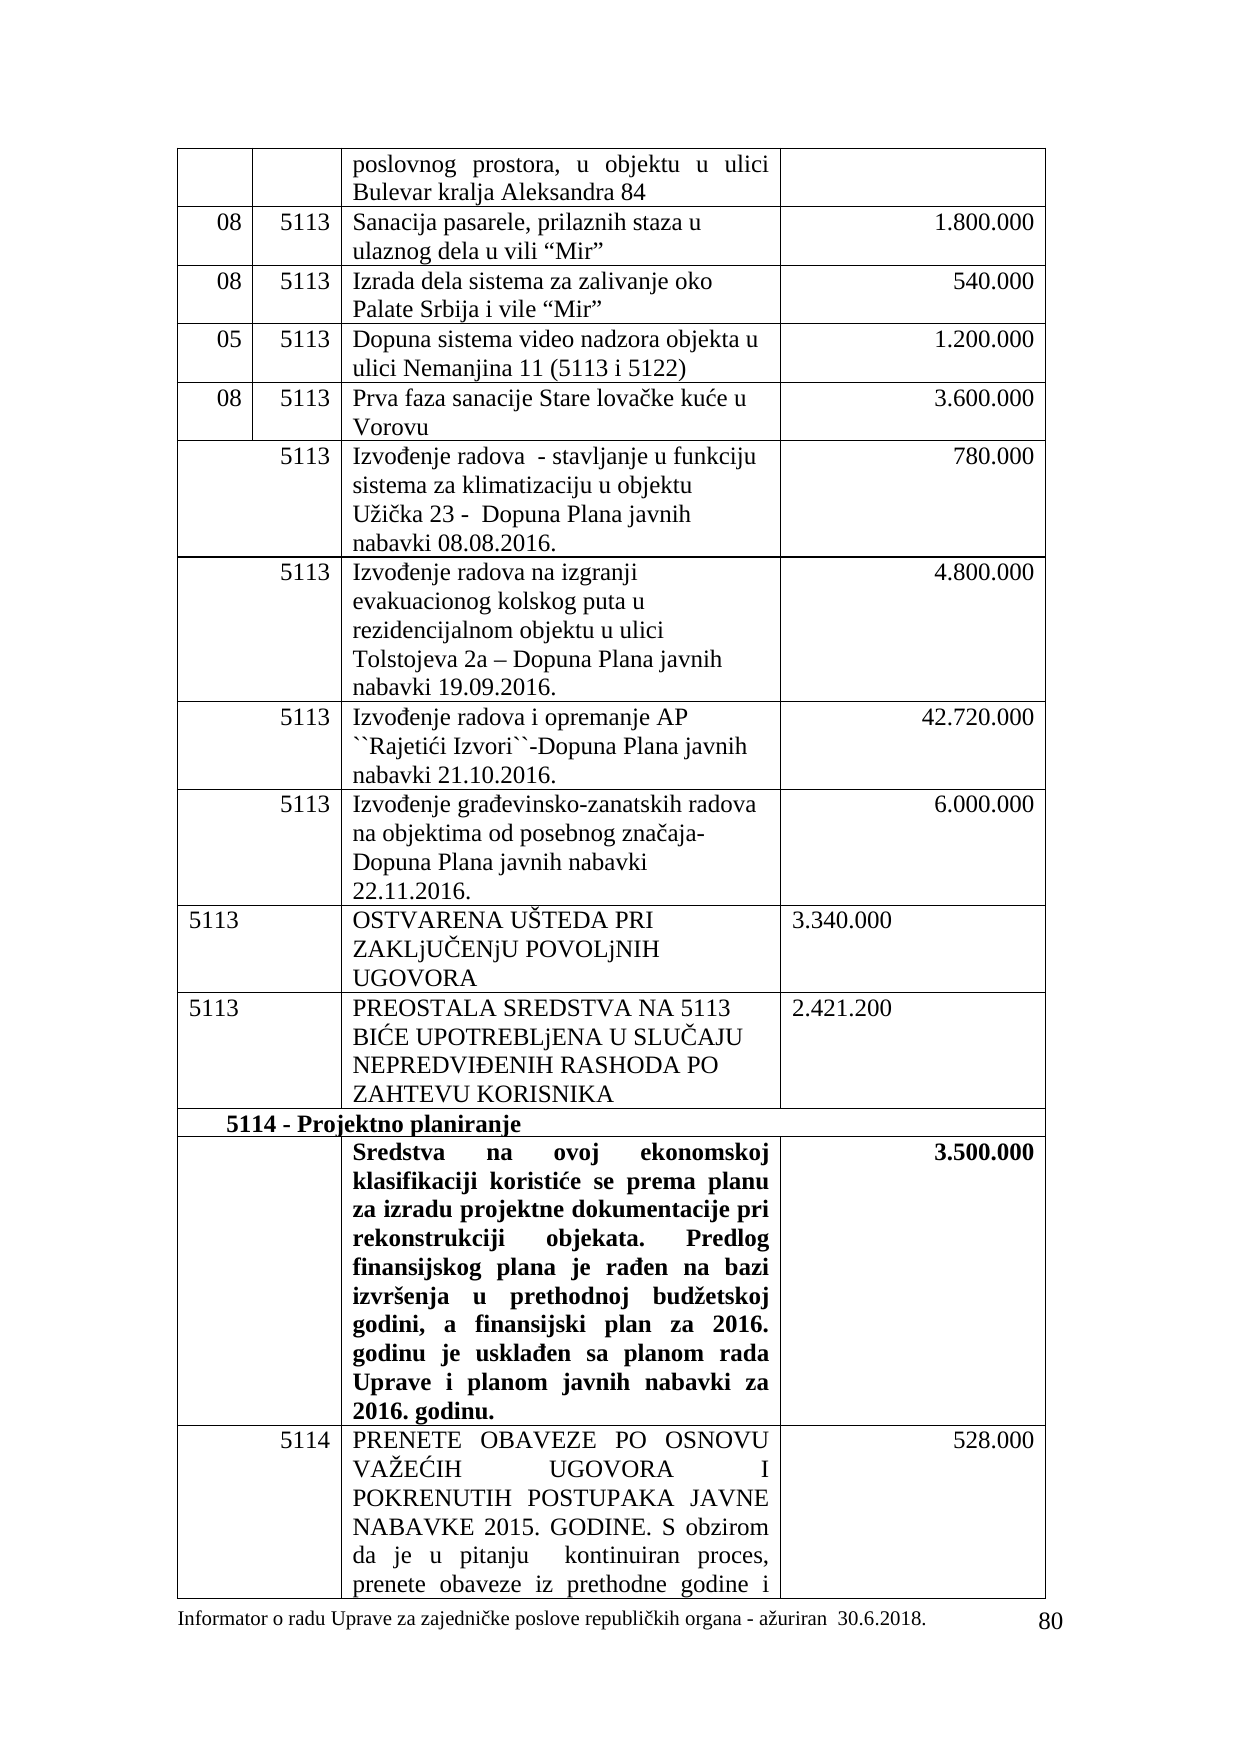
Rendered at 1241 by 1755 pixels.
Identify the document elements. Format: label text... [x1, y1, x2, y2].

table_cell 540.000 [781, 266, 1045, 323]
table_cell 5114 [178, 1426, 341, 1598]
table_cell poslovnog prostora, u objektu u ulici Bulevar kralјa Aleksandra 84 [342, 149, 780, 206]
table_cell Izvođenje radova na izgranji evakuacionog kolskog puta u rezidencijalnom objektu u ulici Tolstojeva 2a – Dopuna Plana javnih nabavki 19.09.2016. [342, 558, 780, 701]
table_cell 5113 [253, 383, 341, 440]
table_cell 5113 [178, 702, 341, 788]
table_cell 5113 [178, 993, 341, 1108]
table_cell 5113 [253, 207, 341, 265]
table_cell 3.340.000 [781, 906, 1045, 992]
table_cell 780.000 [781, 441, 1045, 556]
table_cell 3.500.000 [781, 1137, 1045, 1424]
table_cell 4.800.000 [781, 558, 1045, 701]
table_cell 5113 [178, 441, 341, 556]
table_cell Sredstva na ovoj ekonomskoj klasifikaciji koristiće se prema planu za izradu projektne dokumentacije pri rekonstrukciji objekata. Predlog finansijskog plana je rađen na bazi izvršenja u prethodnoj budžetskoj godini, a finansijski plan za 2016. godinu je usklađen sa planom rada Uprave i planom javnih nabavki za 2016. godinu. [342, 1137, 780, 1424]
table_cell 05 [178, 324, 252, 382]
table_cell Sanacija pasarele, prilaznih staza u ulaznog dela u vili “Mir” [342, 207, 780, 265]
table_cell 5113 [178, 558, 341, 701]
table_cell Izvođenje građevinsko-zanatskih radova na objektima od posebnog značaja-Dopuna Plana javnih nabavki 22.11.2016. [342, 790, 780, 904]
table_cell 08 [178, 207, 252, 265]
table_cell 2.421.200 [781, 993, 1045, 1108]
table_cell 528.000 [781, 1426, 1045, 1598]
table_cell 1.800.000 [781, 207, 1045, 265]
table_cell 6.000.000 [781, 790, 1045, 904]
table_cell 08 [178, 266, 252, 323]
table_cell 5113 [253, 324, 341, 382]
table_cell 5113 [178, 790, 341, 904]
table_cell PRENETE OBAVEZE PO OSNOVU VAŽEĆIH UGOVORA I POKRENUTIH POSTUPAKA JAVNE NABAVKE 2015. GODINE. S obzirom da je u pitanju kontinuiran proces, prenete obaveze iz prethodne godine i [342, 1426, 780, 1598]
table_cell Izvođenje radova i opremanje AP ``Rajetići Izvori``-Dopuna Plana javnih nabavki 21.10.2016. [342, 702, 780, 788]
table_cell 5113 [253, 266, 341, 323]
table_cell 1.200.000 [781, 324, 1045, 382]
table_cell Izvođenje radova - stavlјanje u funkciju sistema za klimatizaciju u objektu Užička 23 - Dopuna Plana javnih nabavki 08.08.2016. [342, 441, 780, 556]
table_cell 42.720.000 [781, 702, 1045, 788]
table_cell 5114 - Projektno planiranje [178, 1109, 1045, 1136]
table_cell [178, 1137, 341, 1424]
table_cell [781, 149, 1045, 206]
table_cell Prva faza sanacije Stare lovačke kuće u Vorovu [342, 383, 780, 440]
table_cell 08 [178, 383, 252, 440]
table_cell Dopuna sistema video nadzora objekta u ulici Nemanjina 11 (5113 i 5122) [342, 324, 780, 382]
table_cell 5113 [178, 906, 341, 992]
table_cell PREOSTALA SREDSTVA NA 5113 BIĆE UPOTREBLjENA U SLUČAJU NEPREDVIĐENIH RASHODA PO ZAHTEVU KORISNIKA [342, 993, 780, 1108]
table_cell OSTVARENA UŠTEDA PRI ZAKLjUČENјU POVOLjNIH UGOVORA [342, 906, 780, 992]
table_cell [253, 149, 341, 206]
table_cell [178, 149, 252, 206]
table_cell 3.600.000 [781, 383, 1045, 440]
table_cell Izrada dela sistema za zalivanje oko Palate Srbija i vile “Mir” [342, 266, 780, 323]
